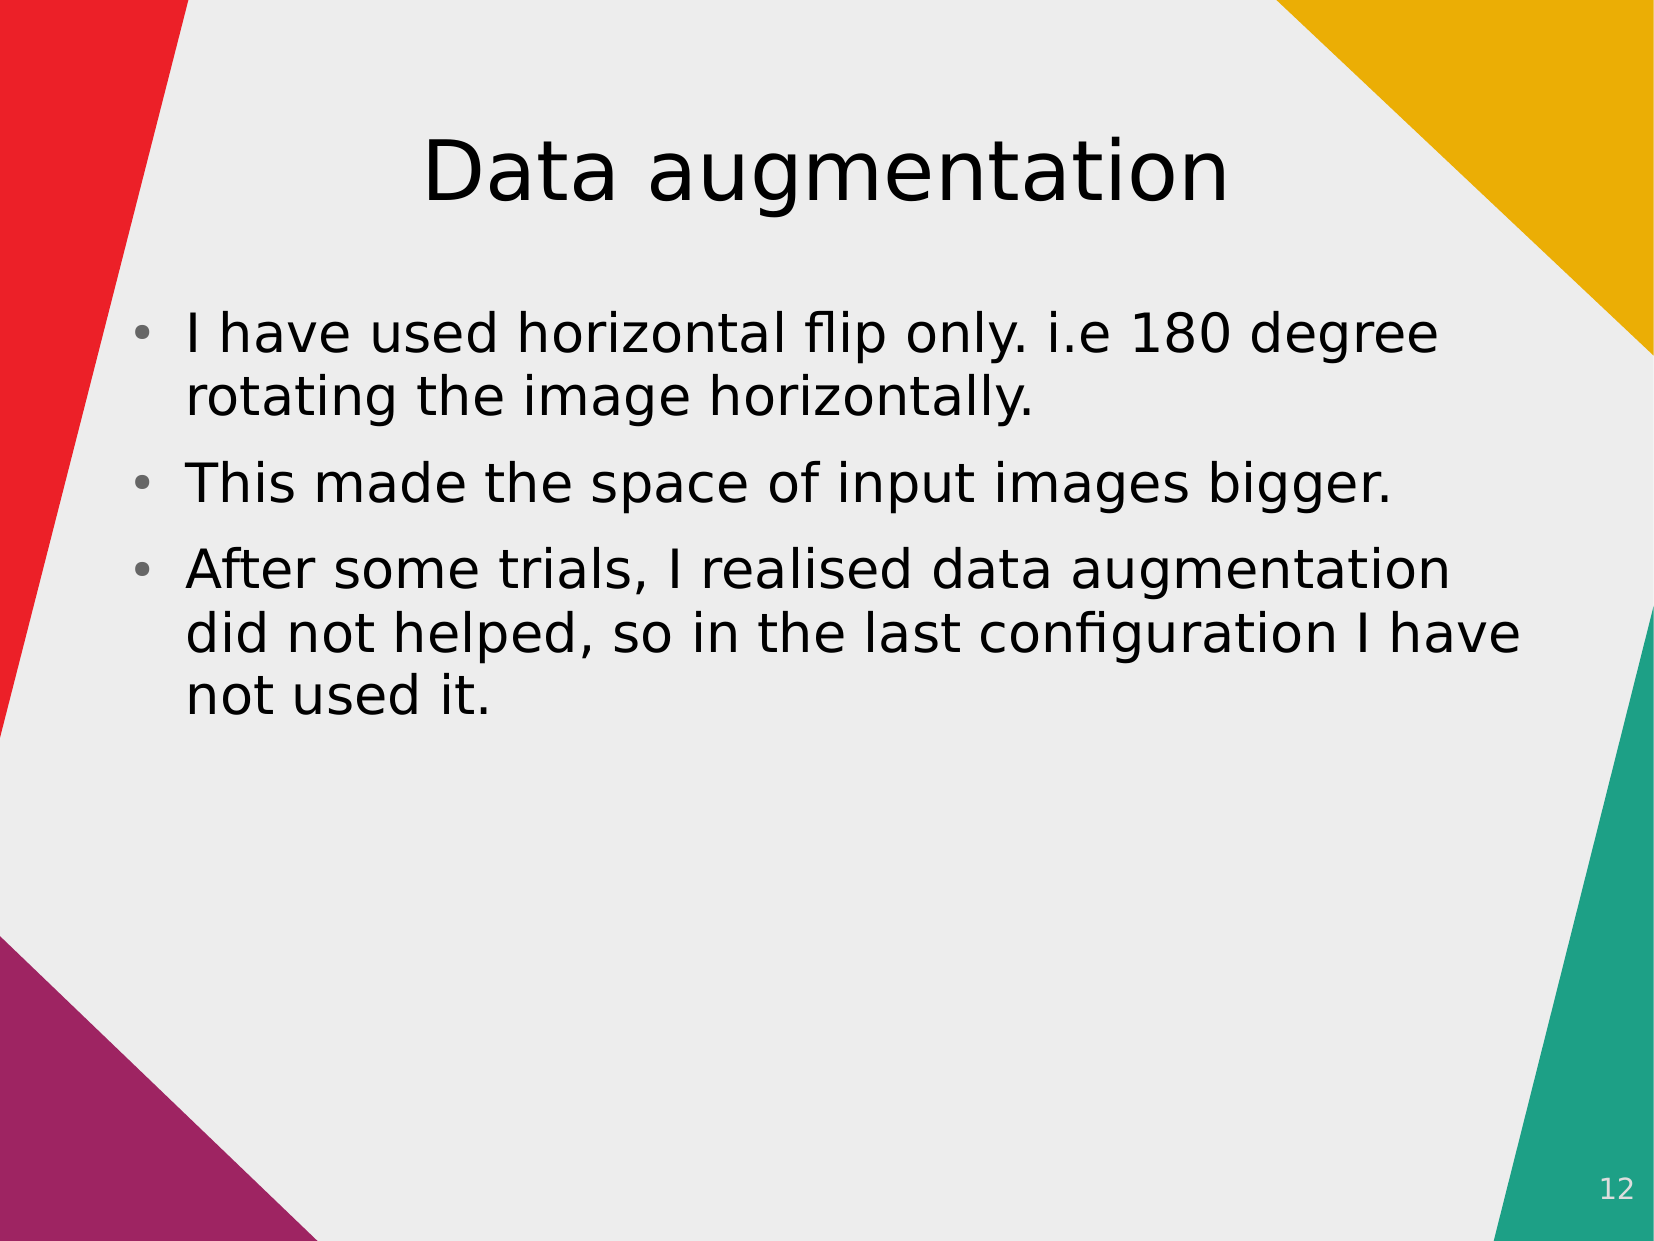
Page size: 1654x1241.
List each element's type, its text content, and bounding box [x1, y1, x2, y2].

title Data augmentation [114, 73, 1539, 271]
list I have used horizontal flip only. i.e 180 degree rotating the image horizontally. This made the space of input images bigger. After some trials, I realised data augmentation did not helped, so in the last configuration I have not used it. [114, 302, 1539, 1033]
